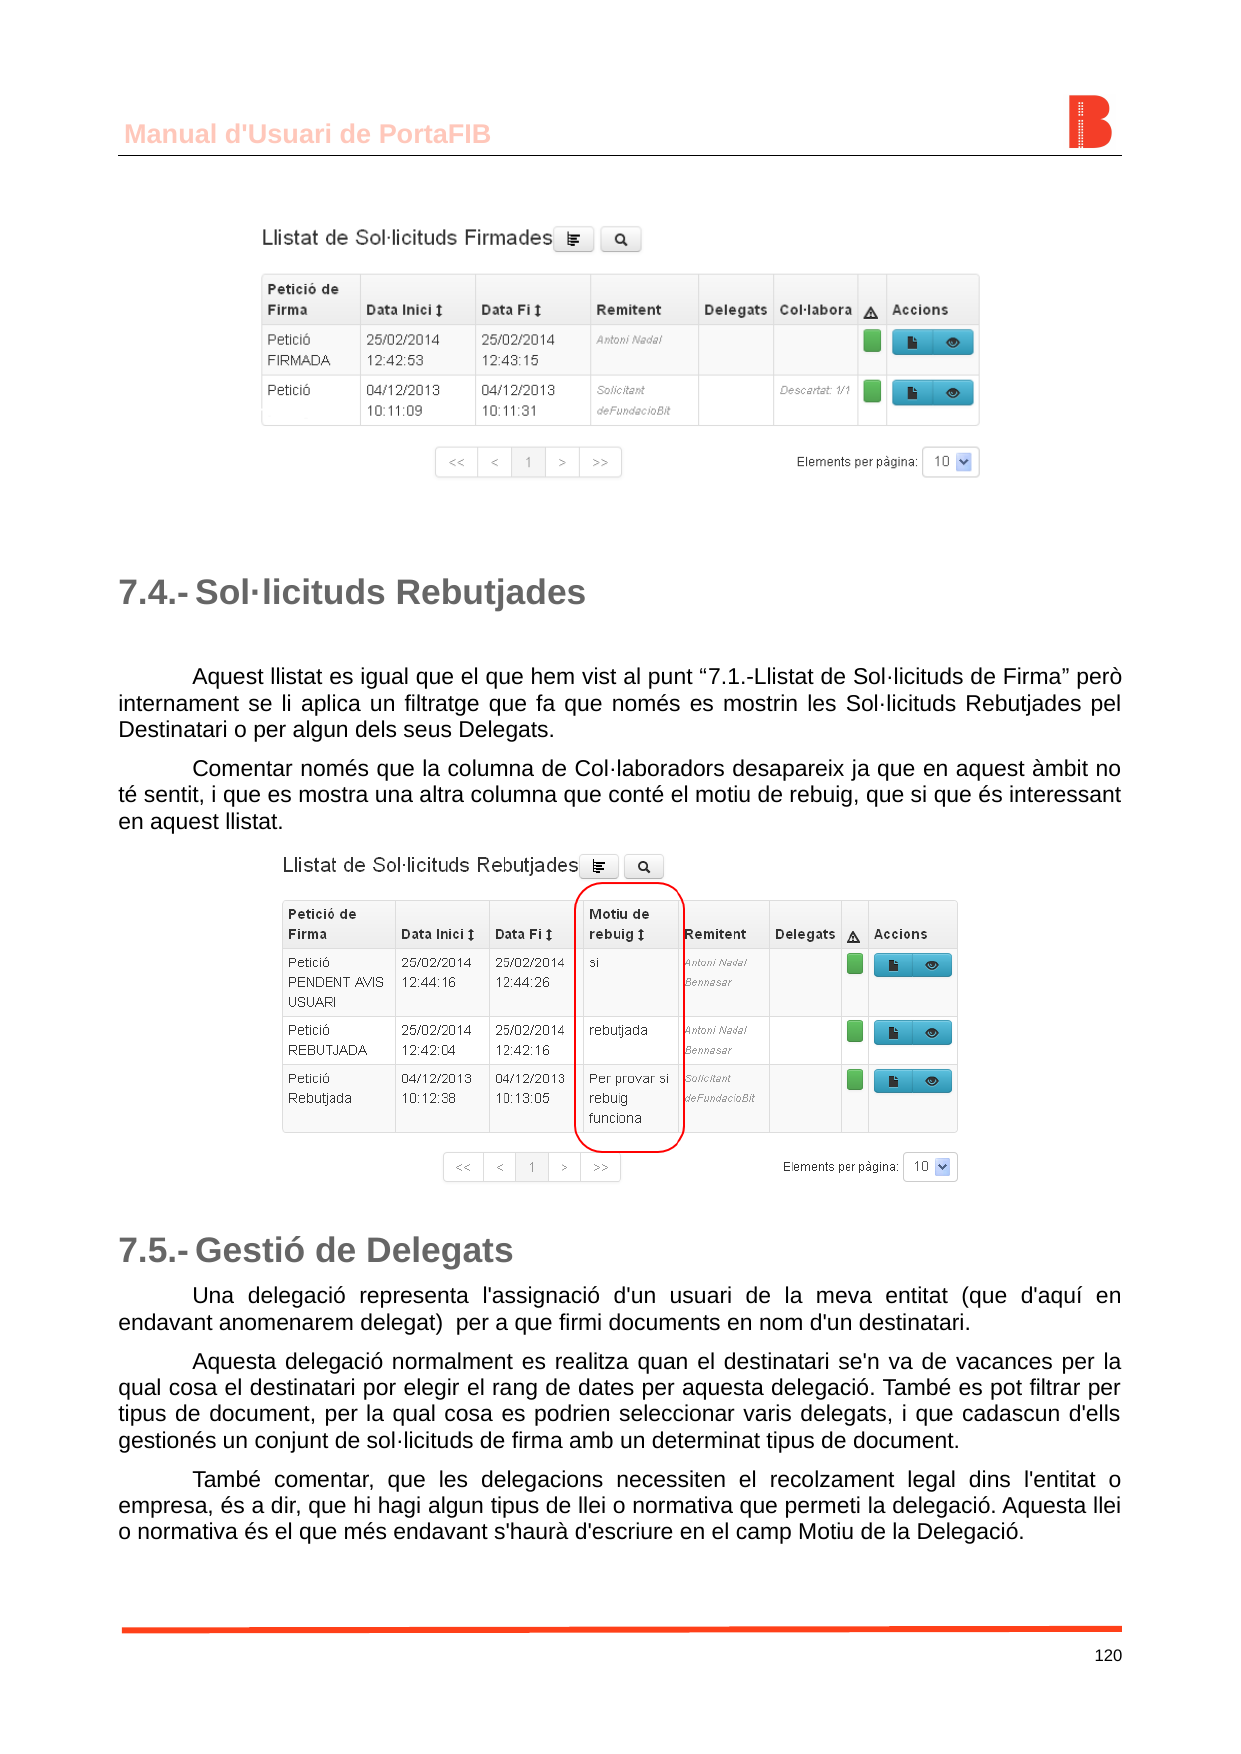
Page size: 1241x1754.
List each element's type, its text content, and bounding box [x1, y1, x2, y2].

picture [276, 846, 965, 1192]
text Comentar només que la columna de Col·laboradors desapareix ja que en aquest àmbit no té sentit, i que es mostra una altra columna que conté el motiu de rebuig, que si que és interessant en aquest llistat. [118, 755, 1122, 834]
picture [250, 215, 990, 495]
subtitle Sol·licituds Rebutjades [118, 571, 1122, 612]
subtitle Gestió de Delegats [118, 1229, 1122, 1270]
text Aquesta delegació normalment es realitza quan el destinatari se'n va de vacances per la qual cosa el destinatari por elegir el rang de dates per aquesta delegació. També es pot filtrar per tipus de document, per la qual cosa es podrien seleccionar varis delegats, i que cadascun d'ells gestionés un conjunt de sol·licituds de firma amb un determinat tipus de document. [118, 1348, 1122, 1453]
text També comentar, que les delegacions necessiten el recolzament legal dins l'entitat o empresa, és a dir, que hi hagi algun tipus de llei o normativa que permeti la delegació. Aquesta llei o normativa és el que més endavant s'haurà d'escriure en el camp Motiu de la Delegació. [118, 1466, 1122, 1544]
text Una delegació representa l'assignació d'un usuari de la meva entitat (que d'aquí en endavant anomenarem delegat) per a que firmi documents en nom d'un destinatari. [118, 1282, 1122, 1335]
picture [1063, 94, 1117, 150]
text Aquest llistat es igual que el que hem vist al punt “7.1.-Llistat de Sol·licituds de Firma” però internament se li aplica un filtratge que fa que només es mostrin les Sol·licituds Rebutjades pel Destinatari o per algun dels seus Delegats. [118, 663, 1122, 742]
